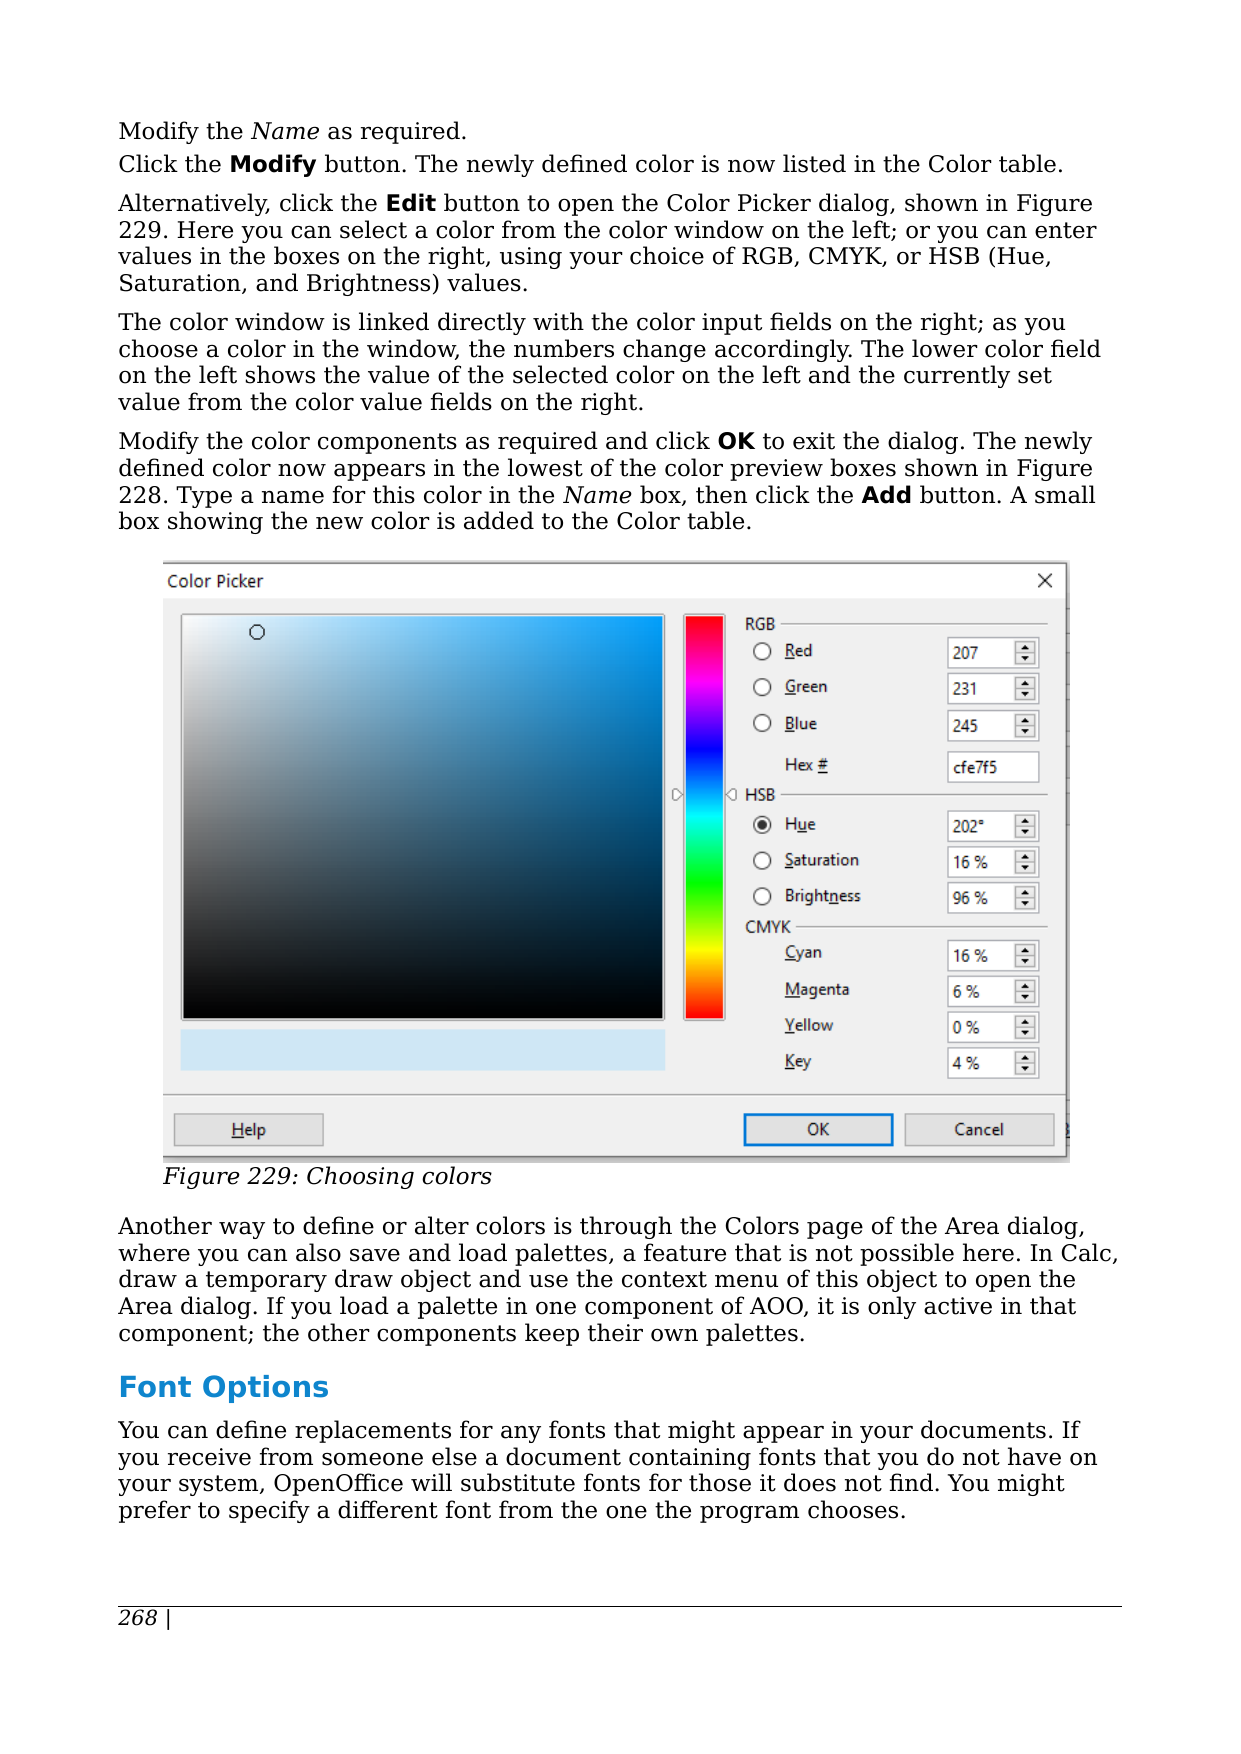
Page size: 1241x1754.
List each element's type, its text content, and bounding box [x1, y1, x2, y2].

text Modify the Name as required. [118, 118, 1122, 145]
text You can define replacements for any fonts that might appear in your documents. If you receive from someone else a document containing fonts that you do not have on your system, OpenOffice will substitute fonts for those it does not find. You might prefer to specify a different font from the one the program chooses. [118, 1417, 1122, 1524]
text Click the Modify button. The newly defined color is now listed in the Color table. [118, 151, 1122, 178]
picture [163, 560, 1070, 1163]
text Figure 229: Choosing colors [163, 1163, 1070, 1189]
text Another way to define or alter colors is through the Colors page of the Area dialog, where you can also save and load palettes, a feature that is not possible here. In Calc, draw a temporary draw object and use the context menu of this object to open the Area dialog. If you load a palette in one component of AOO, it is only active in that component; the other components keep their own palettes. [118, 1213, 1122, 1347]
subtitle Font Options [118, 1371, 1122, 1405]
text The color window is linked directly with the color input fields on the right; as you choose a color in the window, the numbers change accordingly. The lower color field on the left shows the value of the selected color on the left and the currently set value from the color value fields on the right. [118, 309, 1122, 416]
text Alternatively, click the Edit button to open the Color Picker dialog, shown in Figure 229. Here you can select a color from the color window on the left; or you can enter values in the boxes on the right, using your choice of RGB, CMYK, or HSB (Hue, Saturation, and Brightness) values. [118, 190, 1122, 297]
text Modify the color components as required and click OK to exit the dialog. The newly defined color now appears in the lowest of the color preview boxes shown in Figure 228. Type a name for this color in the Name box, then click the Add button. A small box showing the new color is added to the Color table. [118, 428, 1122, 535]
